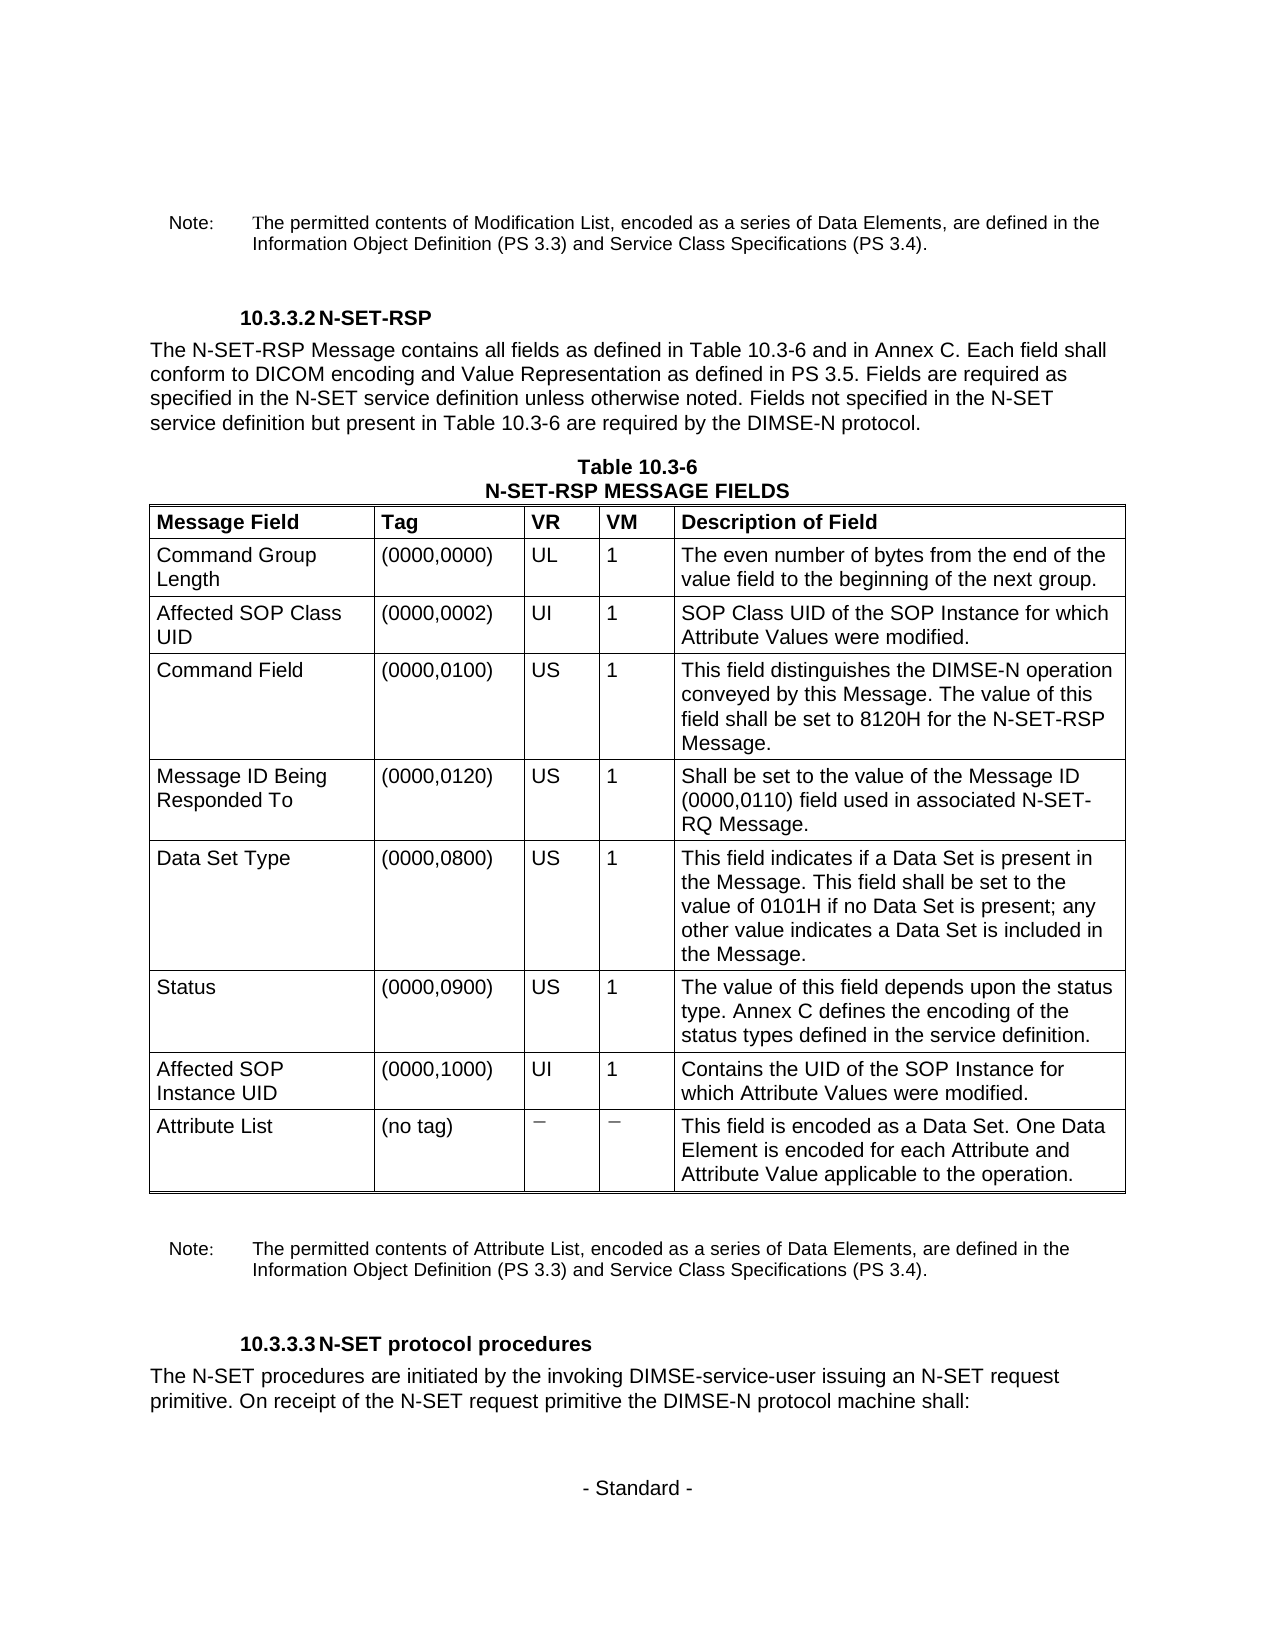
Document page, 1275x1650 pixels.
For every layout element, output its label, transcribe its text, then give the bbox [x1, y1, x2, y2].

table_cell Status [150, 971, 374, 1052]
title Table 10.3-6 N-SET-RSP MESSAGE FIELDS [150, 455, 1125, 503]
table_cell 1 [600, 1053, 674, 1109]
table_cell US [525, 971, 599, 1052]
table_cell 1 [600, 971, 674, 1052]
table_cell 1 [600, 841, 674, 970]
table_cell (0000,0800) [375, 841, 524, 970]
subtitle 10.3.3.2 N-SET-RSP [150, 306, 1125, 330]
table_cell US [525, 841, 599, 970]
table_cell Affected SOP Instance UID [150, 1053, 374, 1109]
table_cell The even number of bytes from the end of the value field to the beginning of the next group. [675, 539, 1125, 596]
table_cell 1 [600, 539, 674, 596]
table_header VR [525, 507, 599, 538]
text The N-SET-RSP Message contains all fields as defined in Table 10.3-6 and in Annex C. Each field shall conform to DICOM encoding and Value Representation as defined in PS 3.5. Fields are required as specified in the N-SET service definition unless otherwise noted. Fields not specified in the N-SET service definition but present in Table 10.3-6 are required by the DIMSE-N protocol. [150, 338, 1125, 434]
table_cell Command Field [150, 654, 374, 759]
table_cell (no tag) [375, 1110, 524, 1191]
text Note The permitted contents of Attribute List, encoded as a series of Data Elements, are defined in the Information Object Definition (PS 3.3) and Service Class Specifications (PS 3.4). [169, 1238, 1125, 1281]
table_cell Contains the UID of the SOP Instance for which Attribute Values were modified. [675, 1053, 1125, 1109]
table_header Description of Field [675, 507, 1125, 538]
table_cell  [525, 1110, 599, 1191]
table_cell (0000,0100) [375, 654, 524, 759]
table_cell 1 [600, 760, 674, 840]
table_cell (0000,0000) [375, 539, 524, 596]
table_cell UI [525, 1053, 599, 1109]
table_header VM [600, 507, 674, 538]
table_cell This field distinguishes the DIMSE-N operation conveyed by this Message. The value of this field shall be set to 8120H for the N-SET-RSP Message. [675, 654, 1125, 759]
table_cell (0000,0900) [375, 971, 524, 1052]
table_cell This field is encoded as a Data Set. One Data Element is encoded for each Attribute and Attribute Value applicable to the operation. [675, 1110, 1125, 1191]
table_cell This field indicates if a Data Set is present in the Message. This field shall be set to the value of 0101H if no Data Set is present; any other value indicates a Data Set is included in the Message. [675, 841, 1125, 970]
table_cell 1 [600, 654, 674, 759]
table_cell (0000,0002) [375, 597, 524, 653]
table_header Tag [375, 507, 524, 538]
subtitle 10.3.3.3 N-SET protocol procedures [150, 1332, 1125, 1356]
table_cell  [600, 1110, 674, 1191]
text Note he permitted contents of Modification List, encoded as a series of Data Elements, are defined in the Information Object Definition (PS 3.3) and Service Class Specifications (PS 3.4). [169, 212, 1125, 255]
table_cell The value of this field depends upon the status type. Annex C defines the encoding of the status types defined in the service definition. [675, 971, 1125, 1052]
table_cell Command Group Length [150, 539, 374, 596]
table_cell UL [525, 539, 599, 596]
table_cell (0000,0120) [375, 760, 524, 840]
table_cell US [525, 654, 599, 759]
table_cell US [525, 760, 599, 840]
text The N-SET procedures are initiated by the invoking DIMSE-service-user issuing an N-SET request primitive. On receipt of the N-SET request primitive the DIMSE-N protocol machine shall: [150, 1364, 1125, 1413]
table_cell SOP Class UID of the SOP Instance for which Attribute Values were modified. [675, 597, 1125, 653]
table_cell Shall be set to the value of the Message ID (0000,0110) field used in associated N-SET-RQ Message. [675, 760, 1125, 840]
table_header Message Field [150, 507, 374, 538]
table_cell 1 [600, 597, 674, 653]
table_cell Data Set Type [150, 841, 374, 970]
table_cell UI [525, 597, 599, 653]
table_cell Attribute List [150, 1110, 374, 1191]
table_cell Affected SOP Class UID [150, 597, 374, 653]
table_cell Message ID Being Responded To [150, 760, 374, 840]
table_cell (0000,1000) [375, 1053, 524, 1109]
